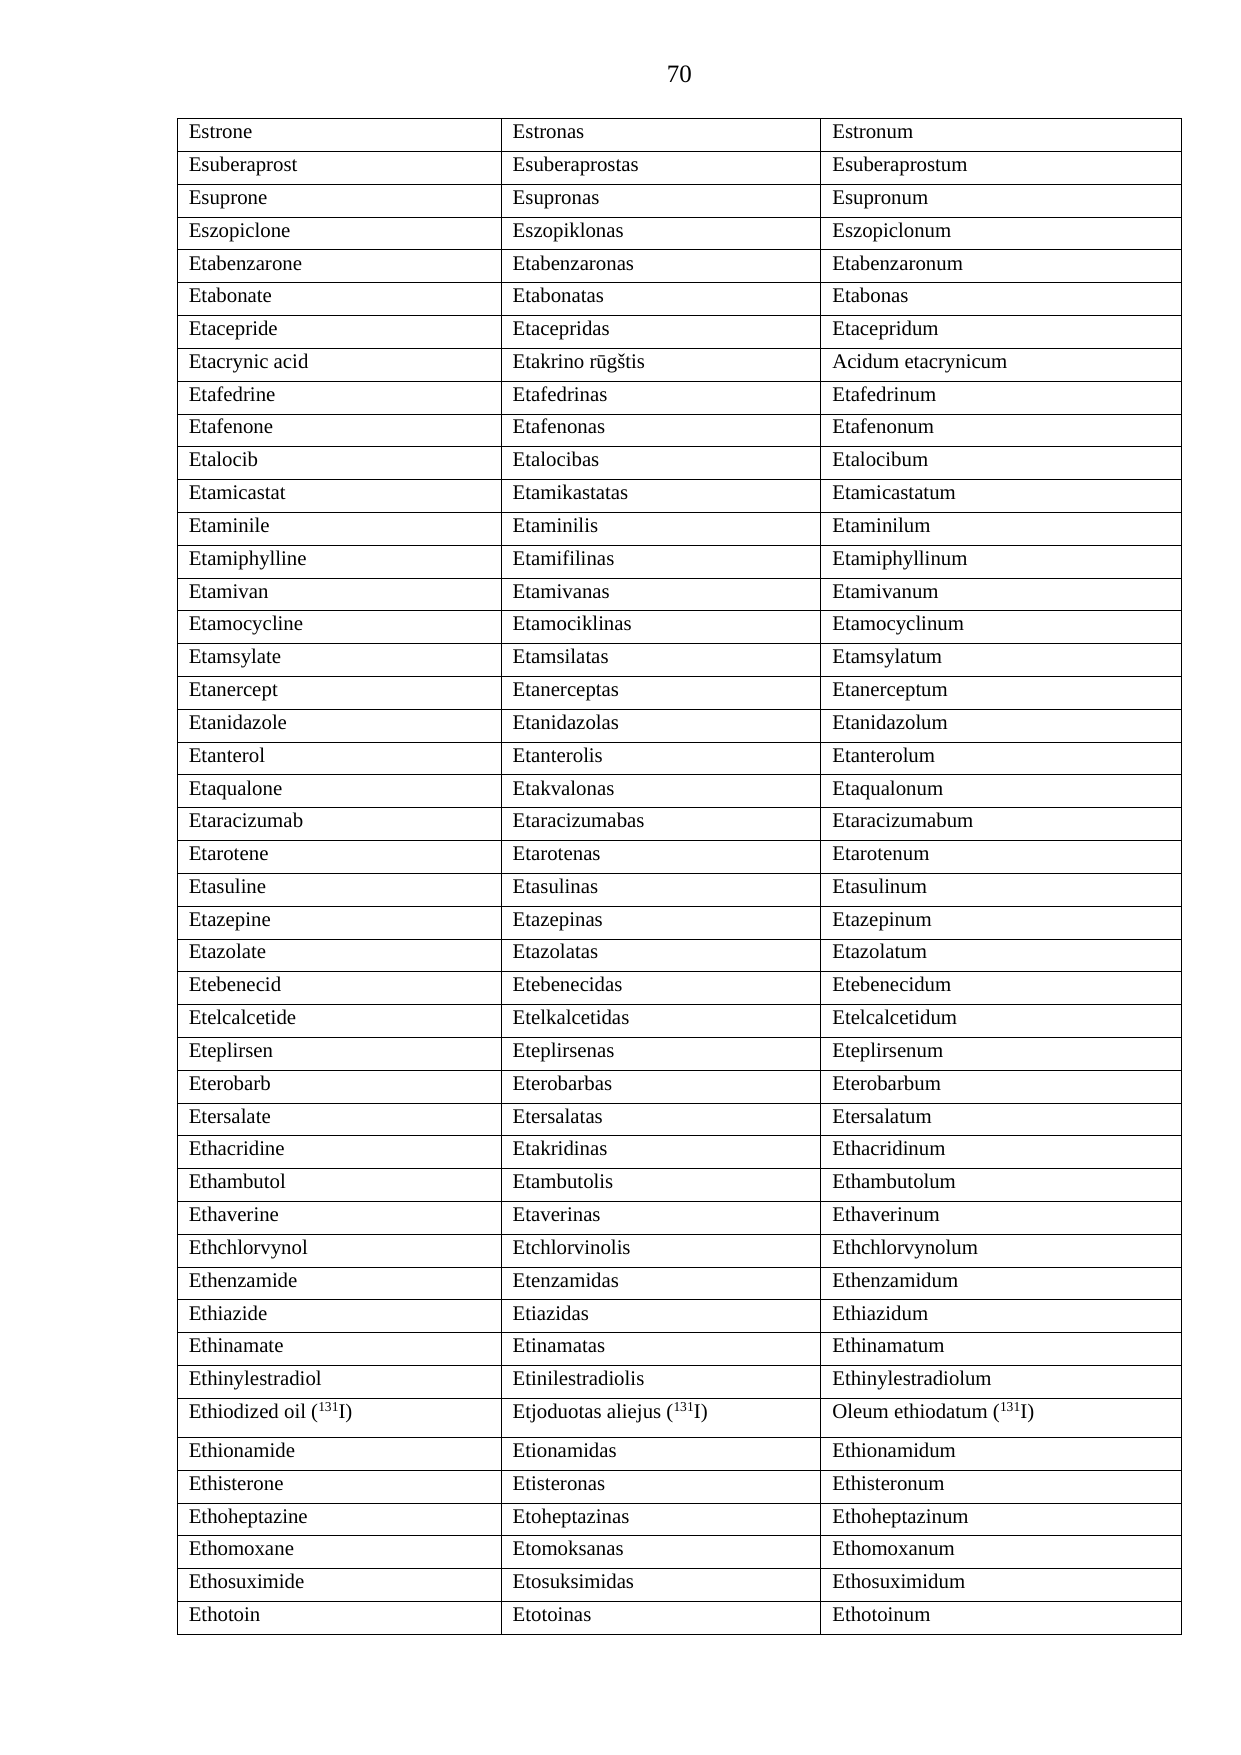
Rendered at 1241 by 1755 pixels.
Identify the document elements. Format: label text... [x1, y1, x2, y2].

table_cell Etamivanum [821, 579, 1181, 610]
table_cell Etakvalonas [502, 775, 820, 807]
table_cell Etakrino rūgštis [502, 349, 820, 381]
table_cell Ethiazide [178, 1300, 501, 1332]
table_cell Etazepinas [502, 907, 820, 938]
table_cell Esuberaprostas [502, 152, 820, 184]
table_cell Eszopiklonas [502, 218, 820, 249]
table_cell Oleum ethiodatum (131I) [821, 1399, 1181, 1437]
table_cell Ethambutolum [821, 1169, 1181, 1201]
table_cell Ethinamate [178, 1333, 501, 1365]
table_cell Etarotenum [821, 841, 1181, 873]
table_cell Etenzamidas [502, 1268, 820, 1299]
table_cell Eteplirsen [178, 1038, 501, 1070]
table_cell Etchlorvinolis [502, 1235, 820, 1267]
table_cell Esuberaprostum [821, 152, 1181, 184]
table_cell Etasulinas [502, 874, 820, 906]
table_cell Ethaverine [178, 1202, 501, 1234]
table_cell Etamiphylline [178, 546, 501, 577]
table_cell Etacepride [178, 316, 501, 348]
table_cell Ethiazidum [821, 1300, 1181, 1332]
table_cell Etjoduotas aliejus (131I) [502, 1399, 820, 1437]
table_cell Etamifilinas [502, 546, 820, 577]
table_cell Etionamidas [502, 1438, 820, 1470]
table_cell Etamsilatas [502, 644, 820, 676]
table_cell Etaverinas [502, 1202, 820, 1234]
table_cell Ethosuximidum [821, 1569, 1181, 1601]
table_cell Ethambutol [178, 1169, 501, 1201]
table_cell Etaminile [178, 513, 501, 545]
table_cell Ethinamatum [821, 1333, 1181, 1365]
table_cell Ethenzamide [178, 1268, 501, 1299]
table_cell Etinamatas [502, 1333, 820, 1365]
table_cell Etamiphyllinum [821, 546, 1181, 577]
table_cell Esuprone [178, 185, 501, 217]
table_cell Ethinylestradiol [178, 1366, 501, 1398]
table_cell Ethinylestradiolum [821, 1366, 1181, 1398]
table_cell Etoheptazinas [502, 1504, 820, 1535]
table_cell Etamicastat [178, 480, 501, 512]
table_cell Etamicastatum [821, 480, 1181, 512]
table_cell Etazolatum [821, 940, 1181, 971]
table_cell Ethenzamidum [821, 1268, 1181, 1299]
table_cell Etamsylatum [821, 644, 1181, 676]
table_cell Esupronum [821, 185, 1181, 217]
table_cell Etinilestradiolis [502, 1366, 820, 1398]
table_cell Etelkalcetidas [502, 1005, 820, 1037]
table_cell Etacepridas [502, 316, 820, 348]
table_cell Esupronas [502, 185, 820, 217]
table_cell Etafedrinum [821, 382, 1181, 413]
table_cell Etabenzarone [178, 250, 501, 282]
table_cell Etaqualone [178, 775, 501, 807]
table_cell Etaracizumab [178, 808, 501, 840]
table_cell Estronas [502, 119, 820, 151]
table_cell Etebenecid [178, 972, 501, 1004]
table_cell Etanidazolum [821, 710, 1181, 742]
table_cell Etomoksanas [502, 1536, 820, 1568]
table_cell Etabonas [821, 283, 1181, 315]
table_cell Ethaverinum [821, 1202, 1181, 1234]
table_cell Etafedrinas [502, 382, 820, 413]
table_cell Etamociklinas [502, 611, 820, 643]
table_cell Eteplirsenum [821, 1038, 1181, 1070]
table_cell Etarotene [178, 841, 501, 873]
table_cell Etamocyclinum [821, 611, 1181, 643]
table_cell Etafenone [178, 415, 501, 446]
table_cell Etambutolis [502, 1169, 820, 1201]
table_cell Ethomoxane [178, 1536, 501, 1568]
table_cell Etanerceptas [502, 677, 820, 709]
table_cell Ethionamide [178, 1438, 501, 1470]
table_cell Ethisterone [178, 1471, 501, 1502]
table_cell Etosuksimidas [502, 1569, 820, 1601]
table_cell Eszopiclonum [821, 218, 1181, 249]
table_cell Etamivanas [502, 579, 820, 610]
table_cell Ethisteronum [821, 1471, 1181, 1502]
table_cell Etabenzaronas [502, 250, 820, 282]
table_cell Etelcalcetide [178, 1005, 501, 1037]
table_cell Etersalatum [821, 1104, 1181, 1135]
table_cell Etakridinas [502, 1136, 820, 1168]
table_cell Ethosuximide [178, 1569, 501, 1601]
table_cell Ethiodized oil (131I) [178, 1399, 501, 1437]
table_cell Etisteronas [502, 1471, 820, 1502]
table_cell Etebenecidum [821, 972, 1181, 1004]
table_cell Etaminilum [821, 513, 1181, 545]
table_cell Etamivan [178, 579, 501, 610]
table_cell Etalocibas [502, 447, 820, 479]
table_cell Etebenecidas [502, 972, 820, 1004]
table_cell Etanidazole [178, 710, 501, 742]
table_cell Etanterol [178, 743, 501, 774]
table_cell Ethoheptazine [178, 1504, 501, 1535]
table_cell Etazolate [178, 940, 501, 971]
table_cell Ethacridinum [821, 1136, 1181, 1168]
table_cell Etasulinum [821, 874, 1181, 906]
table_cell Etazepine [178, 907, 501, 938]
table_cell Etasuline [178, 874, 501, 906]
table_cell Etamsylate [178, 644, 501, 676]
table_cell Etanterolis [502, 743, 820, 774]
table_cell Ethchlorvynol [178, 1235, 501, 1267]
table_cell Etaracizumabum [821, 808, 1181, 840]
table_cell Eterobarb [178, 1071, 501, 1102]
table_cell Etazolatas [502, 940, 820, 971]
table_cell Etafenonum [821, 415, 1181, 446]
table_cell Etersalate [178, 1104, 501, 1135]
table_cell Etaqualonum [821, 775, 1181, 807]
table_cell Ethionamidum [821, 1438, 1181, 1470]
table_cell Ethacridine [178, 1136, 501, 1168]
table_cell Etaminilis [502, 513, 820, 545]
table_cell Etafenonas [502, 415, 820, 446]
table_cell Etanerceptum [821, 677, 1181, 709]
table_cell Etalocibum [821, 447, 1181, 479]
table_cell Acidum etacrynicum [821, 349, 1181, 381]
table_cell Eszopiclone [178, 218, 501, 249]
table_cell Etafedrine [178, 382, 501, 413]
table_cell Eterobarbas [502, 1071, 820, 1102]
table_cell Estronum [821, 119, 1181, 151]
table_cell Etabonatas [502, 283, 820, 315]
table_cell Etanterolum [821, 743, 1181, 774]
table_cell Etalocib [178, 447, 501, 479]
table_cell Etersalatas [502, 1104, 820, 1135]
table_cell Esuberaprost [178, 152, 501, 184]
table_cell Etelcalcetidum [821, 1005, 1181, 1037]
table_cell Etotoinas [502, 1602, 820, 1634]
table_cell Etiazidas [502, 1300, 820, 1332]
table_cell Estrone [178, 119, 501, 151]
table_cell Eterobarbum [821, 1071, 1181, 1102]
table_cell Etamocycline [178, 611, 501, 643]
table_cell Etacrynic acid [178, 349, 501, 381]
table_cell Etabenzaronum [821, 250, 1181, 282]
table_cell Etazepinum [821, 907, 1181, 938]
table_cell Etanidazolas [502, 710, 820, 742]
table_cell Etamikastatas [502, 480, 820, 512]
table_cell Ethchlorvynolum [821, 1235, 1181, 1267]
table_cell Ethotoin [178, 1602, 501, 1634]
table_cell Ethomoxanum [821, 1536, 1181, 1568]
table_cell Ethoheptazinum [821, 1504, 1181, 1535]
table_cell Ethotoinum [821, 1602, 1181, 1634]
table_cell Etacepridum [821, 316, 1181, 348]
table_cell Etaracizumabas [502, 808, 820, 840]
table_cell Etarotenas [502, 841, 820, 873]
table_cell Etanercept [178, 677, 501, 709]
table_cell Eteplirsenas [502, 1038, 820, 1070]
table_cell Etabonate [178, 283, 501, 315]
